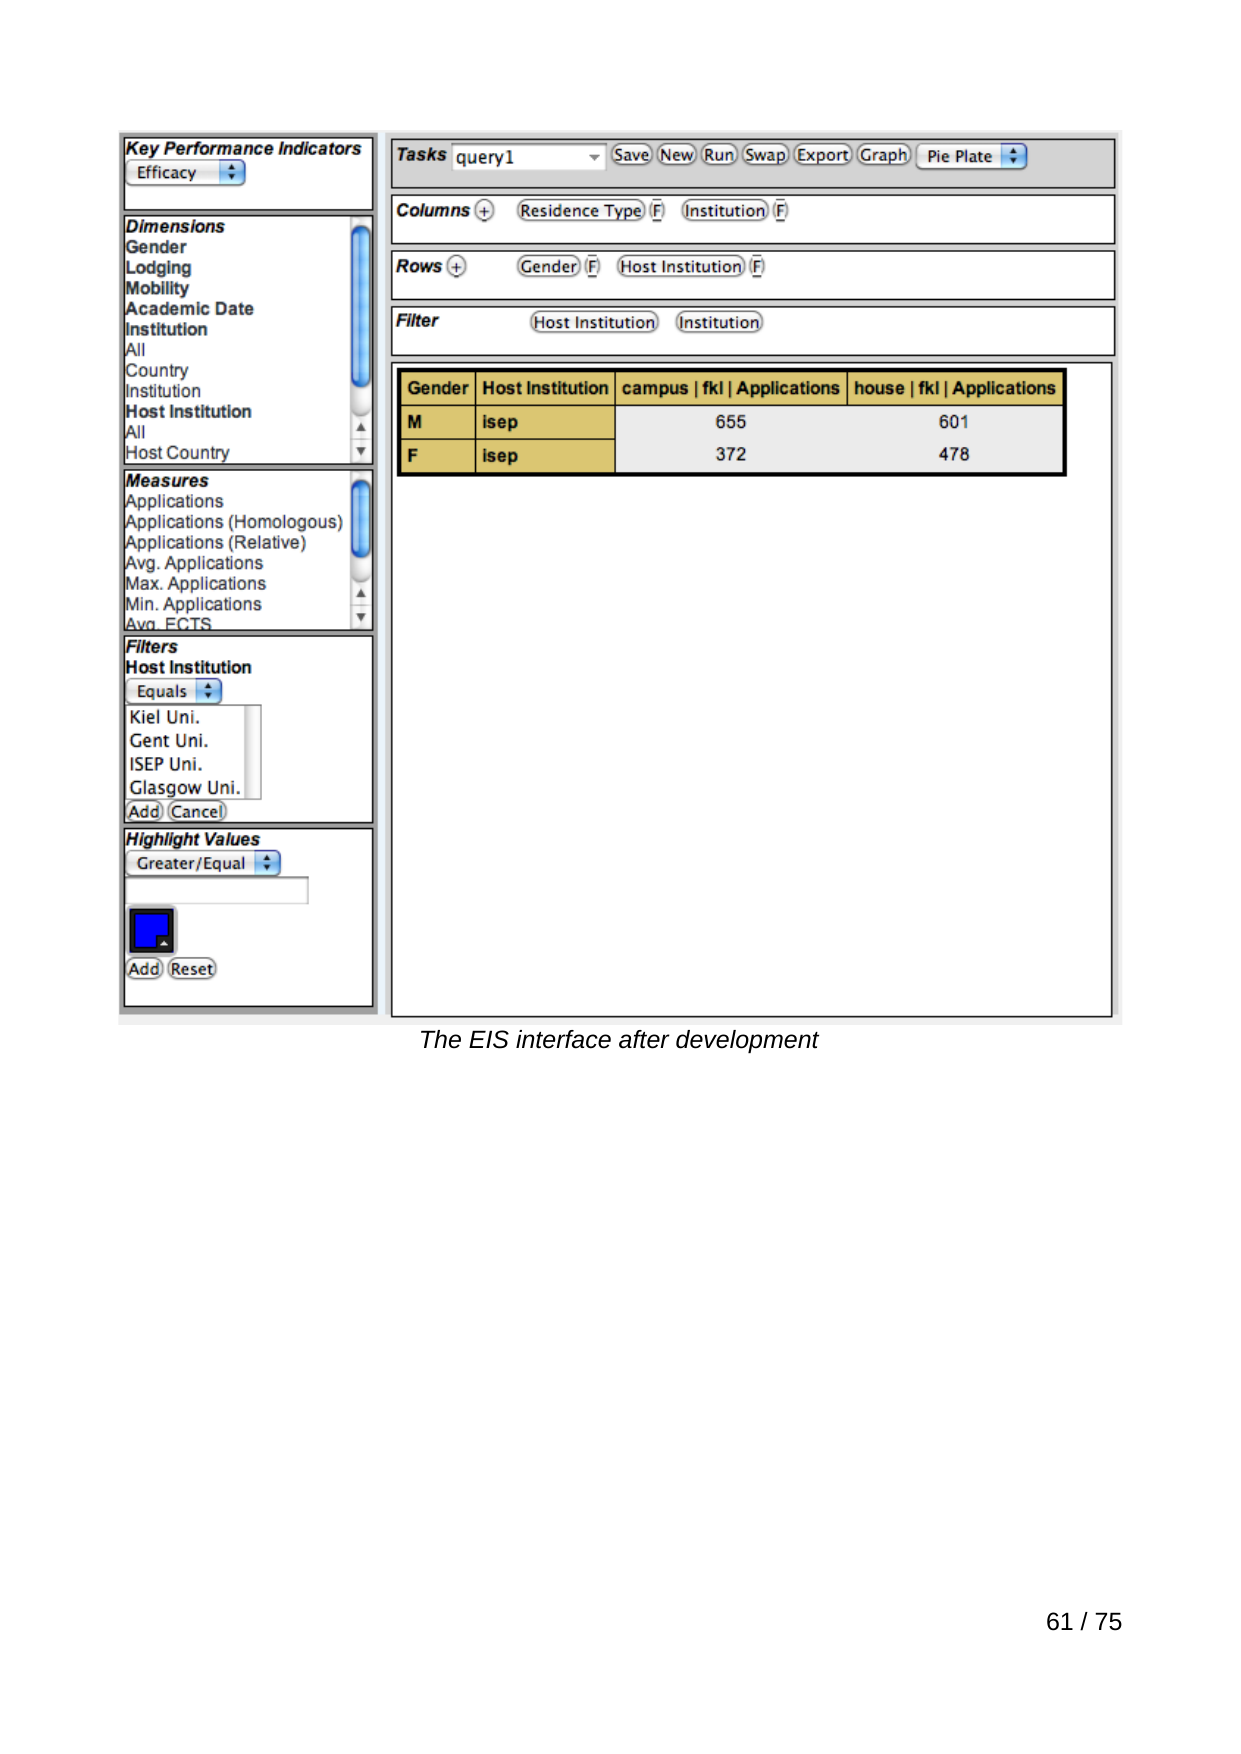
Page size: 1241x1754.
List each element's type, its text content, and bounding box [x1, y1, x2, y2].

text The EIS interface after development [118, 1025, 1122, 1053]
picture [118, 130, 1123, 1025]
